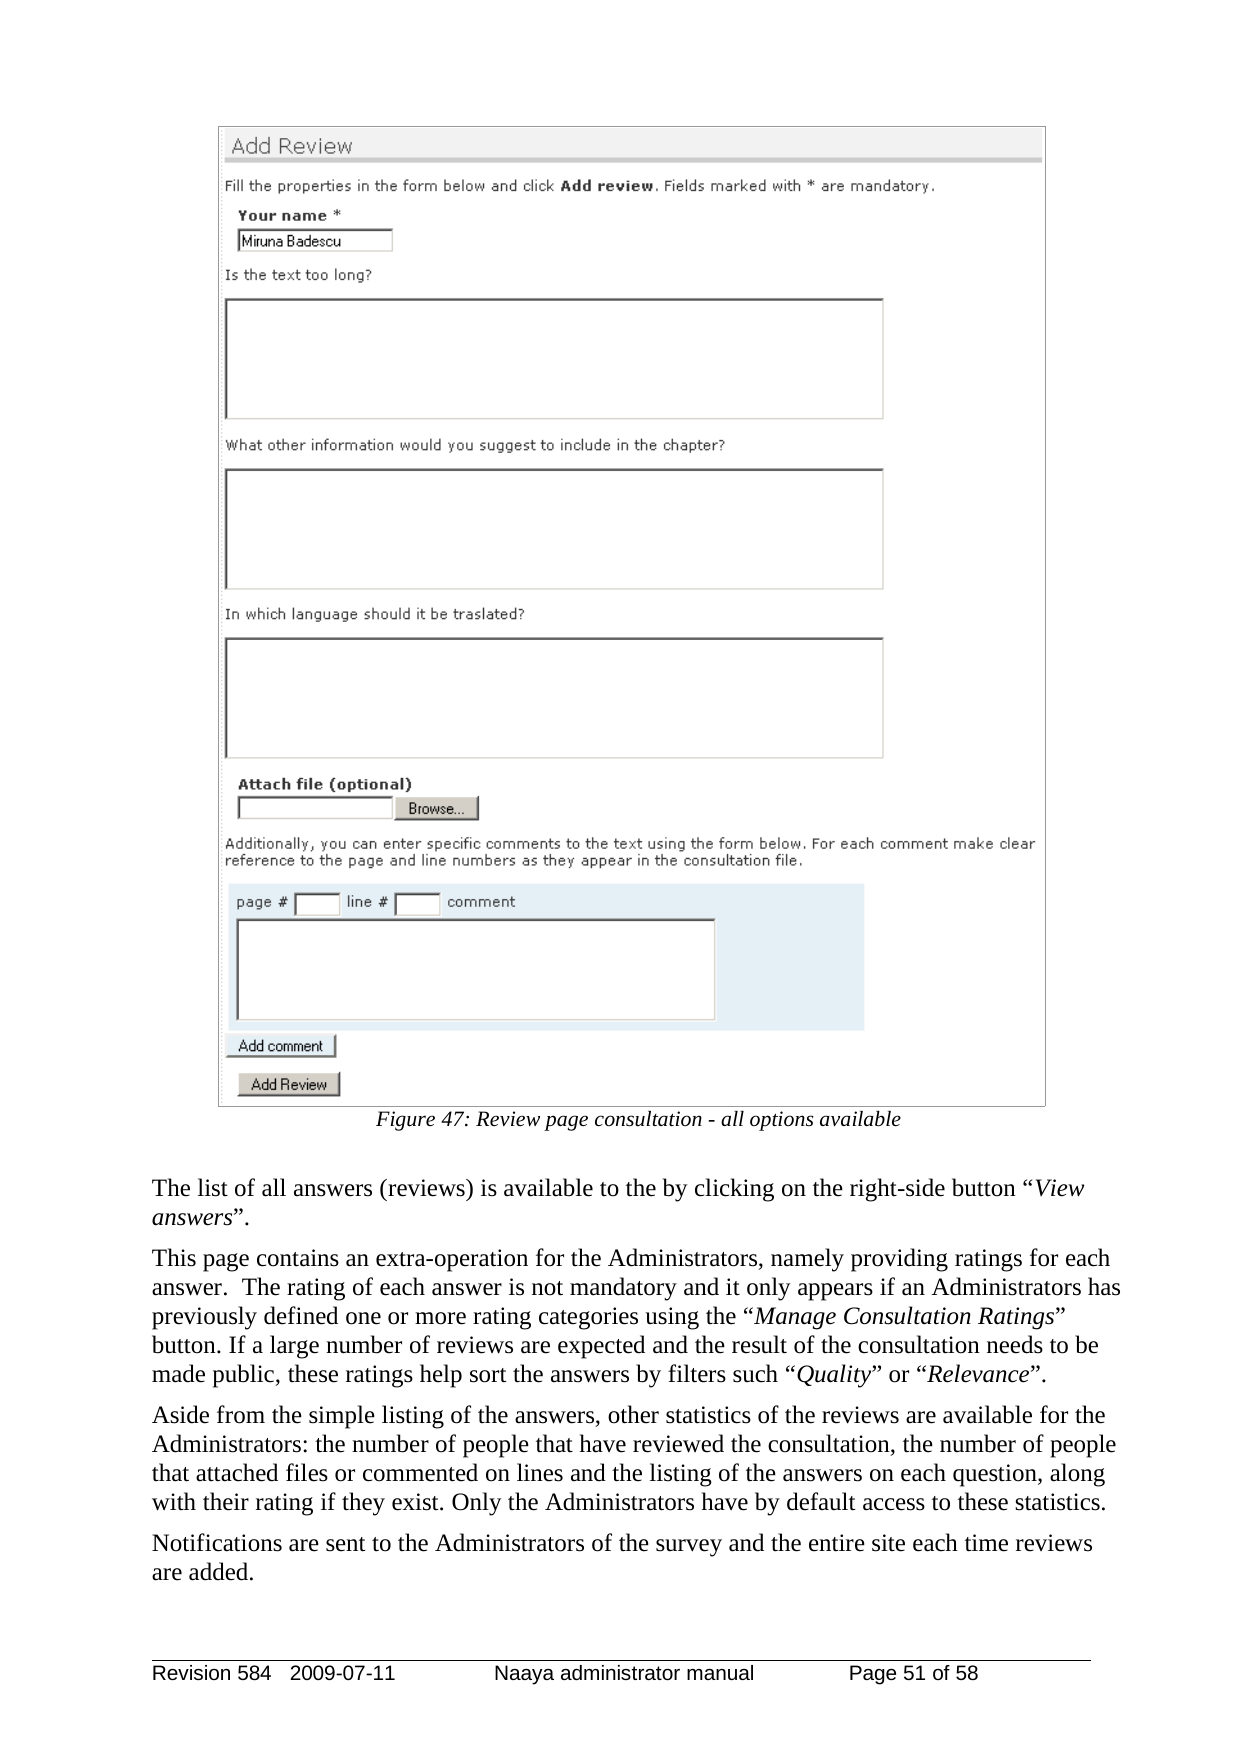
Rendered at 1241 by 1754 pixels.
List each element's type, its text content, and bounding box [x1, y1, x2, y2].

text The list of all answers (reviews) is available to the by clicking on the right-side button “View answers”. [152, 1172, 1128, 1231]
text This page contains an extra-operation for the Administrators, namely providing ratings for each answer. The rating of each answer is not mandatory and it only appears if an Administrators has previously defined one or more rating categories using the “Manage Consultation Ratings” button. If a large number of reviews are expected and the result of the consultation needs to be made public, these ratings help sort the answers by filters such “Quality” or “Relevance”. [152, 1242, 1128, 1388]
text Aside from the simple listing of the answers, other statistics of the reviews are available for the Administrators: the number of people that have reviewed the consultation, the number of people that attached files or commented on lines and the listing of the answers on each question, along with their rating if they exist. Only the Administrators have by default access to these statistics. [152, 1399, 1128, 1516]
text Figure 47: Review page consultation - all options available [218, 114, 1062, 1132]
picture [221, 128, 1043, 1103]
text Notifications are sent to the Administrators of the survey and the entire site each time reviews are added. [152, 1527, 1128, 1586]
